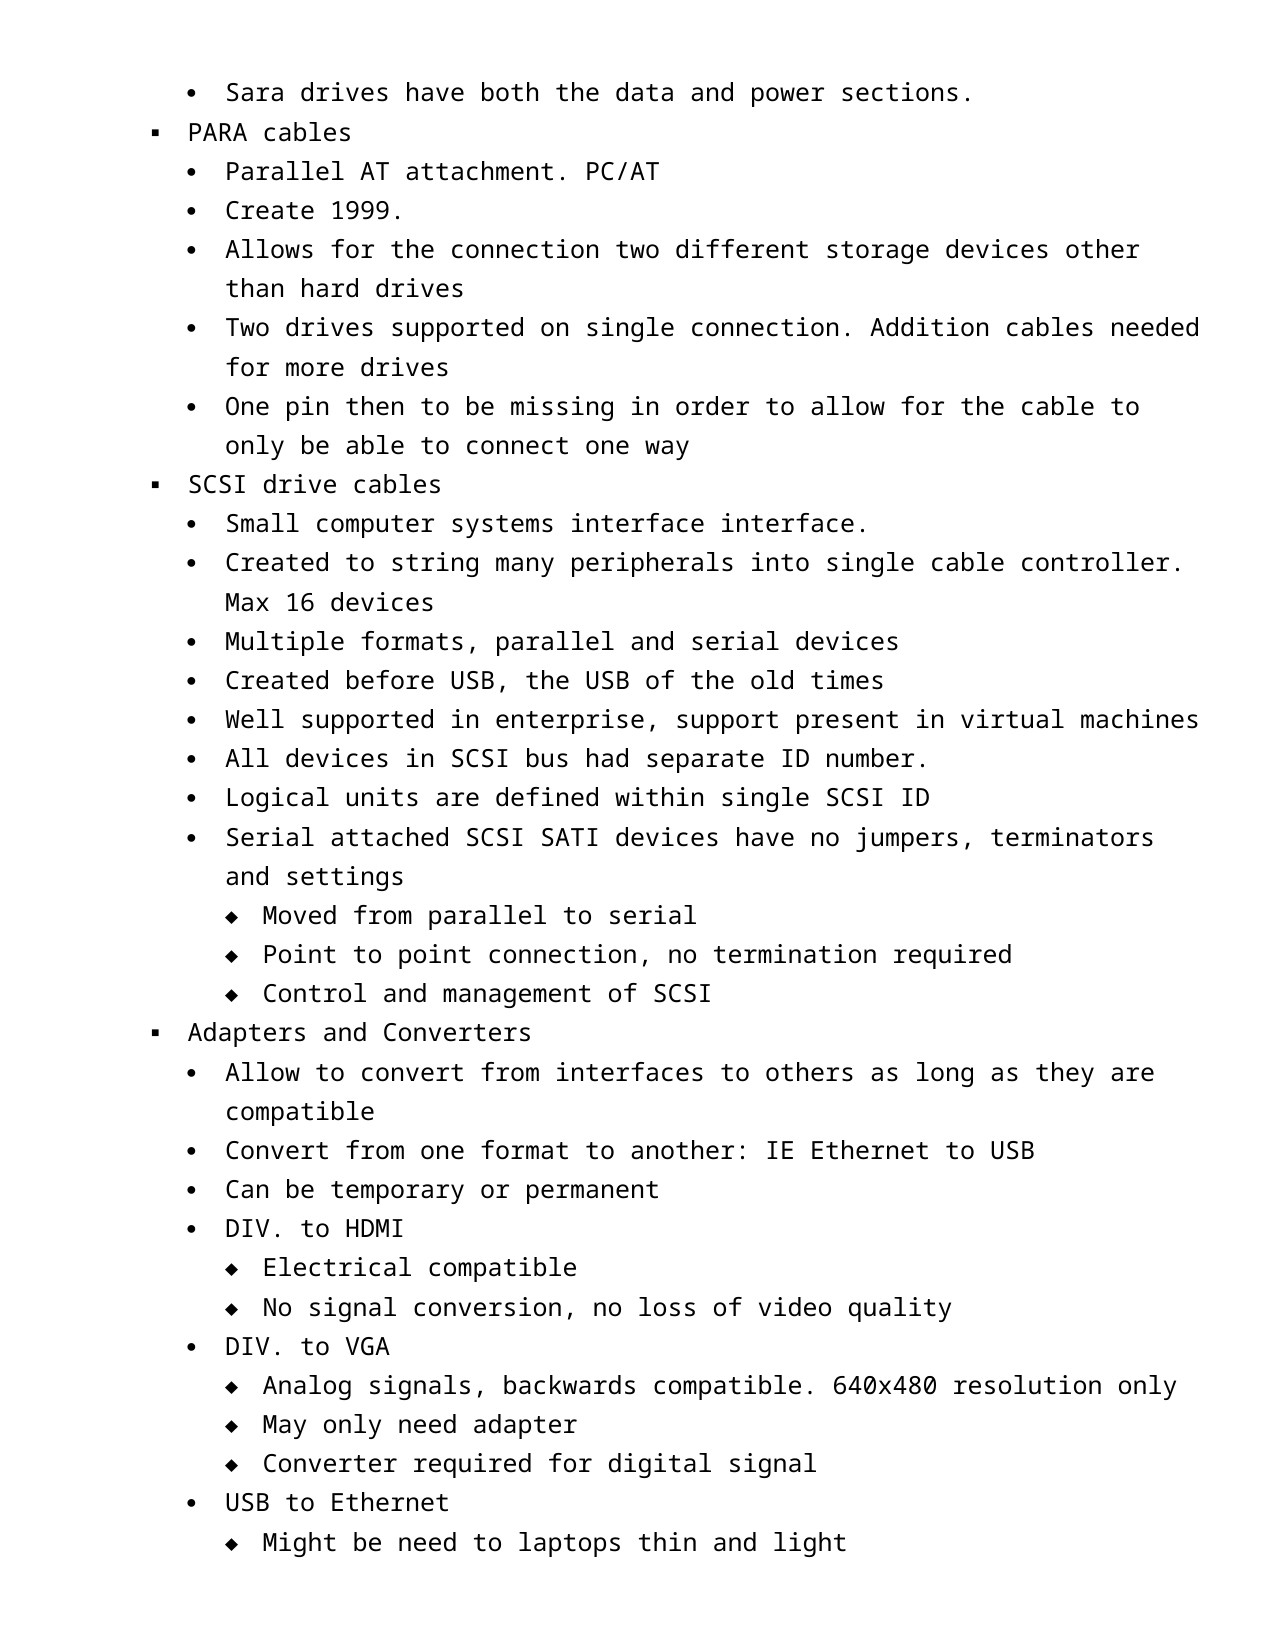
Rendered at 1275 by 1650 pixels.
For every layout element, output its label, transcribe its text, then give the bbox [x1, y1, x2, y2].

list Control and management of SCSI [225, 976, 1200, 1010]
list Sara drives have both the data and power sections. [187, 75, 1200, 109]
list Might be need to laptops thin and light [225, 1524, 1200, 1558]
list One pin then to be missing in order to allow for the cable to only be able to connect one way [187, 388, 1200, 462]
list Well supported in enterprise, support present in virtual machines [187, 702, 1200, 736]
list Can be temporary or permanent [187, 1172, 1200, 1206]
list May only need adapter [225, 1407, 1200, 1441]
list Allows for the connection two different storage devices other than hard drives [187, 232, 1200, 305]
list Create 1999. [187, 192, 1200, 227]
list USB to Ethernet [187, 1485, 1200, 1519]
list Allow to convert from interfaces to others as long as they are compatible [187, 1054, 1200, 1127]
list DIV. to HDMI [187, 1211, 1200, 1245]
list Converter required for digital signal [225, 1446, 1200, 1480]
list DIV. to VGA [187, 1328, 1200, 1362]
list Serial attached SCSI SATI devices have no jumpers, terminators and settings [187, 819, 1200, 892]
list SCSI drive cables [150, 467, 1200, 501]
list Two drives supported on single connection. Addition cables needed for more drives [187, 310, 1200, 383]
list Point to point connection, no termination required [225, 937, 1200, 971]
list All devices in SCSI bus had separate ID number. [187, 741, 1200, 775]
list Electrical compatible [225, 1250, 1200, 1284]
list Analog signals, backwards compatible. 640x480 resolution only [225, 1367, 1200, 1402]
list Created before USB, the USB of the old times [187, 662, 1200, 697]
list Moved from parallel to serial [225, 897, 1200, 932]
list Parallel AT attachment. PC/AT [187, 153, 1200, 187]
list Created to string many peripherals into single cable controller. Max 16 devices [187, 545, 1200, 618]
list PARA cables [150, 114, 1200, 148]
list Convert from one format to another: IE Ethernet to USB [187, 1132, 1200, 1167]
list Logical units are defined within single SCSI ID [187, 780, 1200, 814]
list Multiple formats, parallel and serial devices [187, 623, 1200, 657]
list Small computer systems interface interface. [187, 506, 1200, 540]
list Adapters and Converters [150, 1015, 1200, 1049]
list No signal conversion, no loss of video quality [225, 1289, 1200, 1323]
